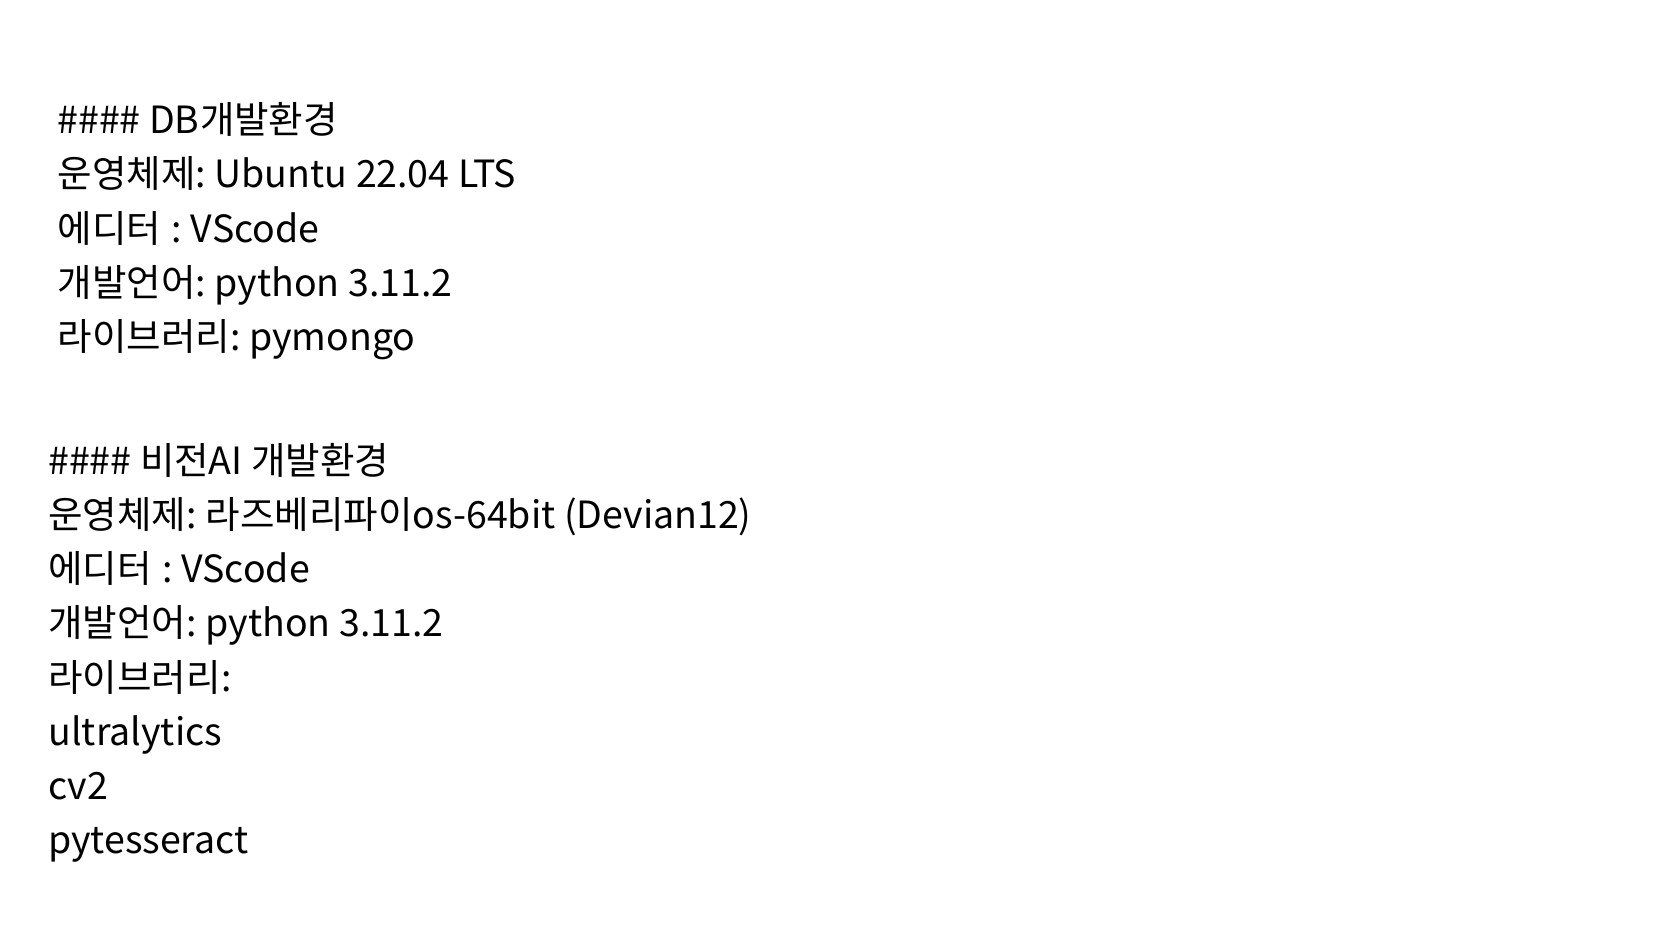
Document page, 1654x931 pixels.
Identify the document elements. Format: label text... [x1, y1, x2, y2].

text_box #### DB개발환경 운영체제: Ubuntu 22.04 LTS 에디터 : VScode 개발언어: python 3.11.2 라이브러리: pymongo [43, 82, 532, 423]
text_box #### 비전AI 개발환경 운영체제: 라즈베리파이os-64bit (Devian12) 에디터 : VScode 개발언어: python 3.11.2 라이브러리: ultralytics cv2 pytesseract [33, 423, 1093, 873]
